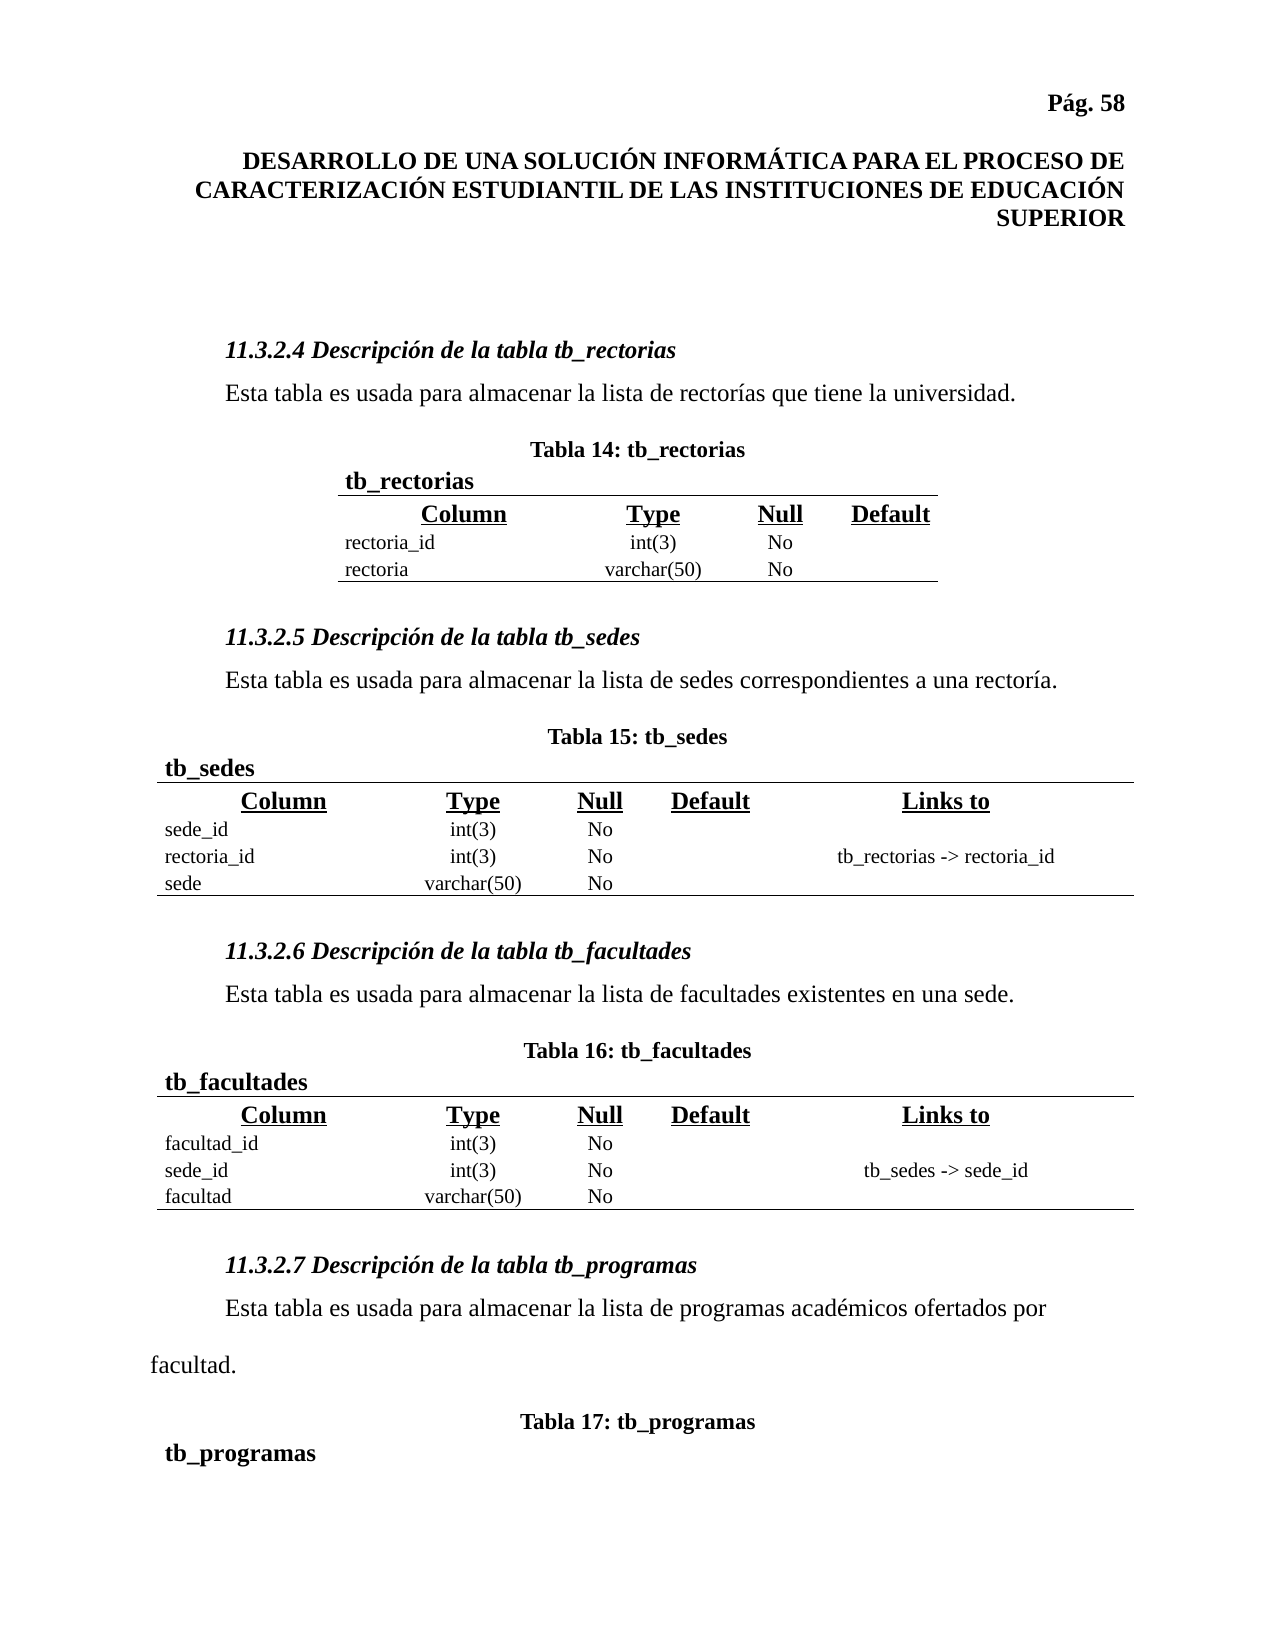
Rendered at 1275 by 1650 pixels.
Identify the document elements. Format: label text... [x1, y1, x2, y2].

table_cell Default [844, 496, 937, 528]
text Esta tabla es usada para almacenar la lista de rectorías que tiene la universidad. [150, 378, 1125, 407]
table_cell [844, 528, 937, 554]
text Esta tabla es usada para almacenar la lista de facultades existentes en una sede. [150, 979, 1125, 1008]
table_cell int(3) [409, 1129, 536, 1155]
table_header [844, 462, 937, 495]
table_cell facultad [157, 1182, 409, 1208]
text Tabla 16: tb_facultades [150, 1037, 1125, 1063]
table_cell [664, 1155, 757, 1182]
table_header tb_programas [157, 1435, 409, 1467]
table_cell Links to [757, 1097, 1134, 1129]
table_cell Null [536, 1097, 663, 1129]
table_header tb_rectorias [338, 462, 589, 495]
text Tabla 15: tb_sedes [150, 723, 1125, 749]
subtitle 11.3.2.4 Descripción de la tabla tb_rectorias [150, 335, 1125, 364]
table_cell facultad_id [157, 1129, 409, 1155]
table_cell tb_sedes -> sede_id [757, 1155, 1134, 1182]
table_cell Default [664, 1097, 757, 1129]
table_cell No [717, 554, 844, 581]
table_cell Column [157, 783, 409, 815]
table_cell Type [409, 783, 536, 815]
table_cell int(3) [590, 528, 717, 554]
table_cell Type [590, 496, 717, 528]
table_cell [844, 554, 937, 581]
table_cell rectoria_id [338, 528, 589, 554]
table_header [757, 749, 1134, 782]
table_header tb_sedes [157, 749, 409, 782]
table_cell Column [157, 1097, 409, 1129]
table_header [717, 462, 844, 495]
table_cell No [717, 528, 844, 554]
table_cell Null [536, 783, 663, 815]
table_cell int(3) [409, 815, 536, 841]
table_header [536, 1063, 663, 1096]
table_cell No [536, 1129, 663, 1155]
table_cell No [536, 868, 663, 894]
table_cell [664, 1129, 757, 1155]
table_header [757, 1063, 1134, 1096]
table_header [409, 1435, 536, 1467]
text Esta tabla es usada para almacenar la lista de programas académicos ofertados por facultad. [150, 1293, 1125, 1379]
table_cell No [536, 1182, 663, 1208]
table_cell No [536, 815, 663, 841]
table_cell Links to [757, 783, 1134, 815]
table_cell Null [717, 496, 844, 528]
table_cell No [536, 1155, 663, 1182]
table_cell rectoria_id [157, 841, 409, 868]
subtitle 11.3.2.5 Descripción de la tabla tb_sedes [150, 622, 1125, 651]
table_cell Type [409, 1097, 536, 1129]
table_header [409, 1063, 536, 1096]
table_cell [757, 1129, 1134, 1155]
subtitle 11.3.2.6 Descripción de la tabla tb_facultades [150, 936, 1125, 965]
text Esta tabla es usada para almacenar la lista de sedes correspondientes a una rectoría. [150, 665, 1125, 694]
table_header [664, 1063, 757, 1096]
table_cell varchar(50) [409, 1182, 536, 1208]
table_cell rectoria [338, 554, 589, 581]
table_cell [757, 868, 1134, 894]
table_cell [664, 841, 757, 868]
table_header [536, 1435, 663, 1467]
table_header tb_facultades [157, 1063, 409, 1096]
text Tabla 17: tb_programas [150, 1408, 1125, 1434]
table_cell sede [157, 868, 409, 894]
table_cell tb_rectorias -> rectoria_id [757, 841, 1134, 868]
table_cell varchar(50) [590, 554, 717, 581]
table_header [664, 749, 757, 782]
table_header [757, 1435, 1137, 1467]
subtitle 11.3.2.7 Descripción de la tabla tb_programas [150, 1250, 1125, 1279]
table_cell [664, 868, 757, 894]
table_cell int(3) [409, 841, 536, 868]
table_cell [664, 1182, 757, 1208]
table_cell Default [664, 783, 757, 815]
table_cell varchar(50) [409, 868, 536, 894]
table_header [590, 462, 717, 495]
table_header [536, 749, 663, 782]
table_cell int(3) [409, 1155, 536, 1182]
table_cell [757, 815, 1134, 841]
table_header [409, 749, 536, 782]
table_cell No [536, 841, 663, 868]
table_cell [757, 1182, 1134, 1208]
text Tabla 14: tb_rectorias [150, 436, 1125, 462]
table_cell sede_id [157, 1155, 409, 1182]
table_header [664, 1435, 757, 1467]
table_cell Column [338, 496, 589, 528]
table_cell sede_id [157, 815, 409, 841]
table_cell [664, 815, 757, 841]
